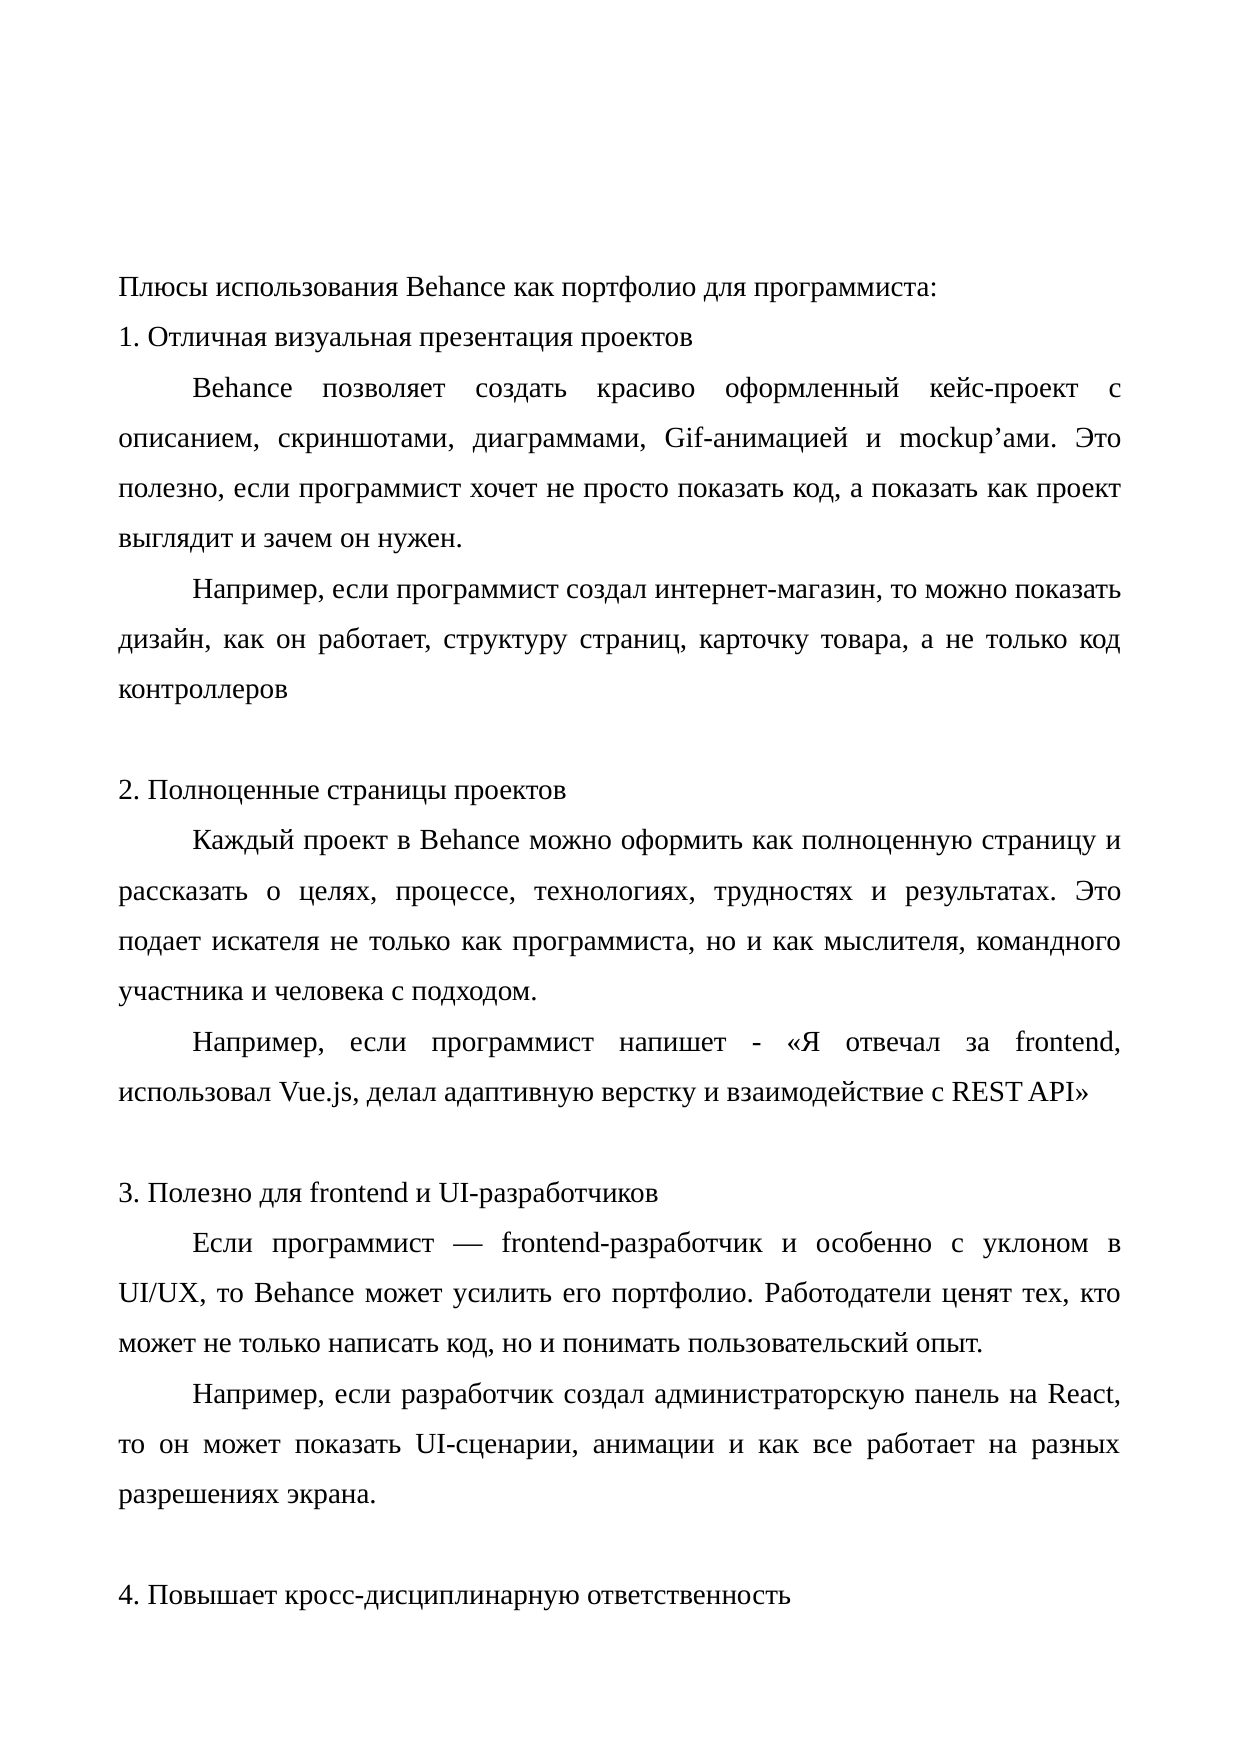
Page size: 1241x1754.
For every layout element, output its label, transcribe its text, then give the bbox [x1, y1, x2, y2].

text 1. Отличная визуальная презентация проектов [118, 319, 1122, 353]
text 4. Повышает кросс-дисциплинарную ответственность [118, 1577, 1122, 1611]
text 3. Полезно для frontend и UI-разработчиков [118, 1175, 1122, 1208]
text Например, если разработчик создал администраторскую панель на React, то он может показать UI-сценарии, анимации и как все работает на разных разрешениях экрана. [118, 1376, 1122, 1510]
text Например, если программист создал интернет-магазин, то можно показать дизайн, как он работает, структуру страниц, карточку товара, а не только код контроллеров [118, 571, 1122, 705]
text 2. Полноценные страницы проектов [118, 772, 1122, 806]
text Плюсы использования Behance как портфолио для программиста: [118, 269, 1122, 303]
text Behance позволяет создать красиво оформленный кейс-проект с описанием, скриншотами, диаграммами, Gif-анимацией и mockup’ами. Это полезно, если программист хочет не просто показать код, а показать как проект выглядит и зачем он нужен. [118, 370, 1122, 554]
text Каждый проект в Behance можно оформить как полноценную страницу и рассказать о целях, процессе, технологиях, трудностях и результатах. Это подает искателя не только как программиста, но и как мыслителя, командного участника и человека с подходом. [118, 822, 1122, 1007]
text Например, если программист напишет - «Я отвечал за frontend, использовал Vue.js, делал адаптивную верстку и взаимодействие с REST API» [118, 1024, 1122, 1108]
text Если программист — frontend-разработчик и особенно с уклоном в UI/UX, то Behance может усилить его портфолио. Работодатели ценят тех, кто может не только написать код, но и понимать пользовательский опыт. [118, 1225, 1122, 1359]
